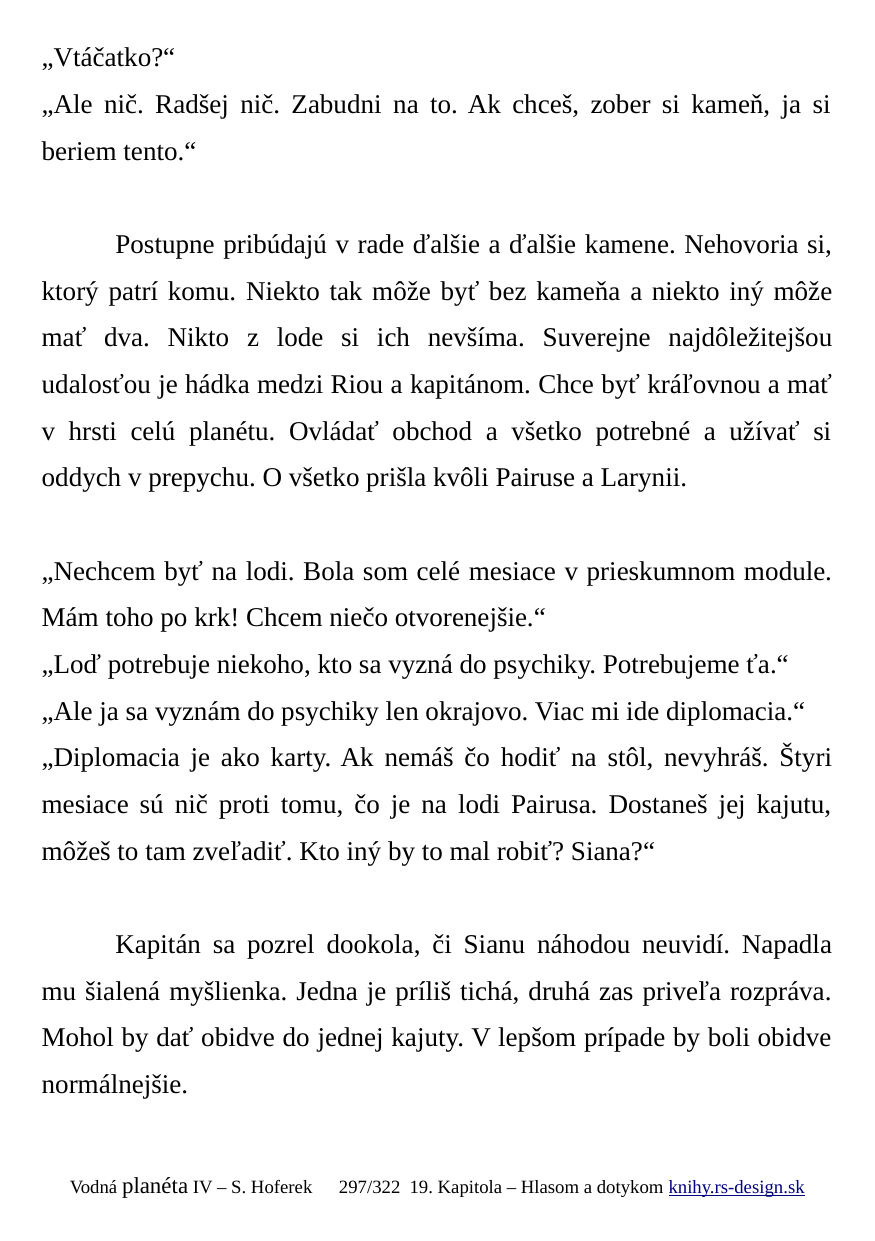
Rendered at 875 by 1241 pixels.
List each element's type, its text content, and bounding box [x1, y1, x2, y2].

text „Ale nič. Radšej nič. Zabudni na to. Ak chceš, zober si kameň, ja si beriem tento.“ [41, 88, 833, 166]
text „Nechcem byť na lodi. Bola som celé mesiace v prieskumnom module. Mám toho po krk! Chcem niečo otvorenejšie.“ [41, 555, 833, 632]
text Kapitán sa pozrel dookola, či Sianu náhodou neuvidí. Napadla mu šialená myšlienka. Jedna je príliš tichá, druhá zas priveľa rozpráva. Mohol by dať obidve do jednej kajuty. V lepšom prípade by boli obidve normálnejšie. [41, 928, 833, 1099]
text „Vtáčatko?“ [41, 41, 833, 72]
text „Diplomacia je ako karty. Ak nemáš čo hodiť na stôl, nevyhráš. Štyri mesiace sú nič proti tomu, čo je na lodi Pairusa. Dostaneš jej kajutu, môžeš to tam zveľadiť. Kto iný by to mal robiť? Siana?“ [41, 741, 833, 866]
text Postupne pribúdajú v rade ďalšie a ďalšie kamene. Nehovoria si, ktorý patrí komu. Niekto tak môže byť bez kameňa a niekto iný môže mať dva. Nikto z lode si ich nevšíma. Suverejne najdôležitejšou udalosťou je hádka medzi Riou a kapitánom. Chce byť kráľovnou a mať v hrsti celú planétu. Ovládať obchod a všetko potrebné a užívať si oddych v prepychu. O všetko prišla kvôli Pairuse a Larynii. [41, 228, 833, 492]
text „Loď potrebuje niekoho, kto sa vyzná do psychiky. Potrebujeme ťa.“ [41, 648, 833, 679]
text „Ale ja sa vyznám do psychiky len okrajovo. Viac mi ide diplomacia.“ [41, 695, 833, 726]
